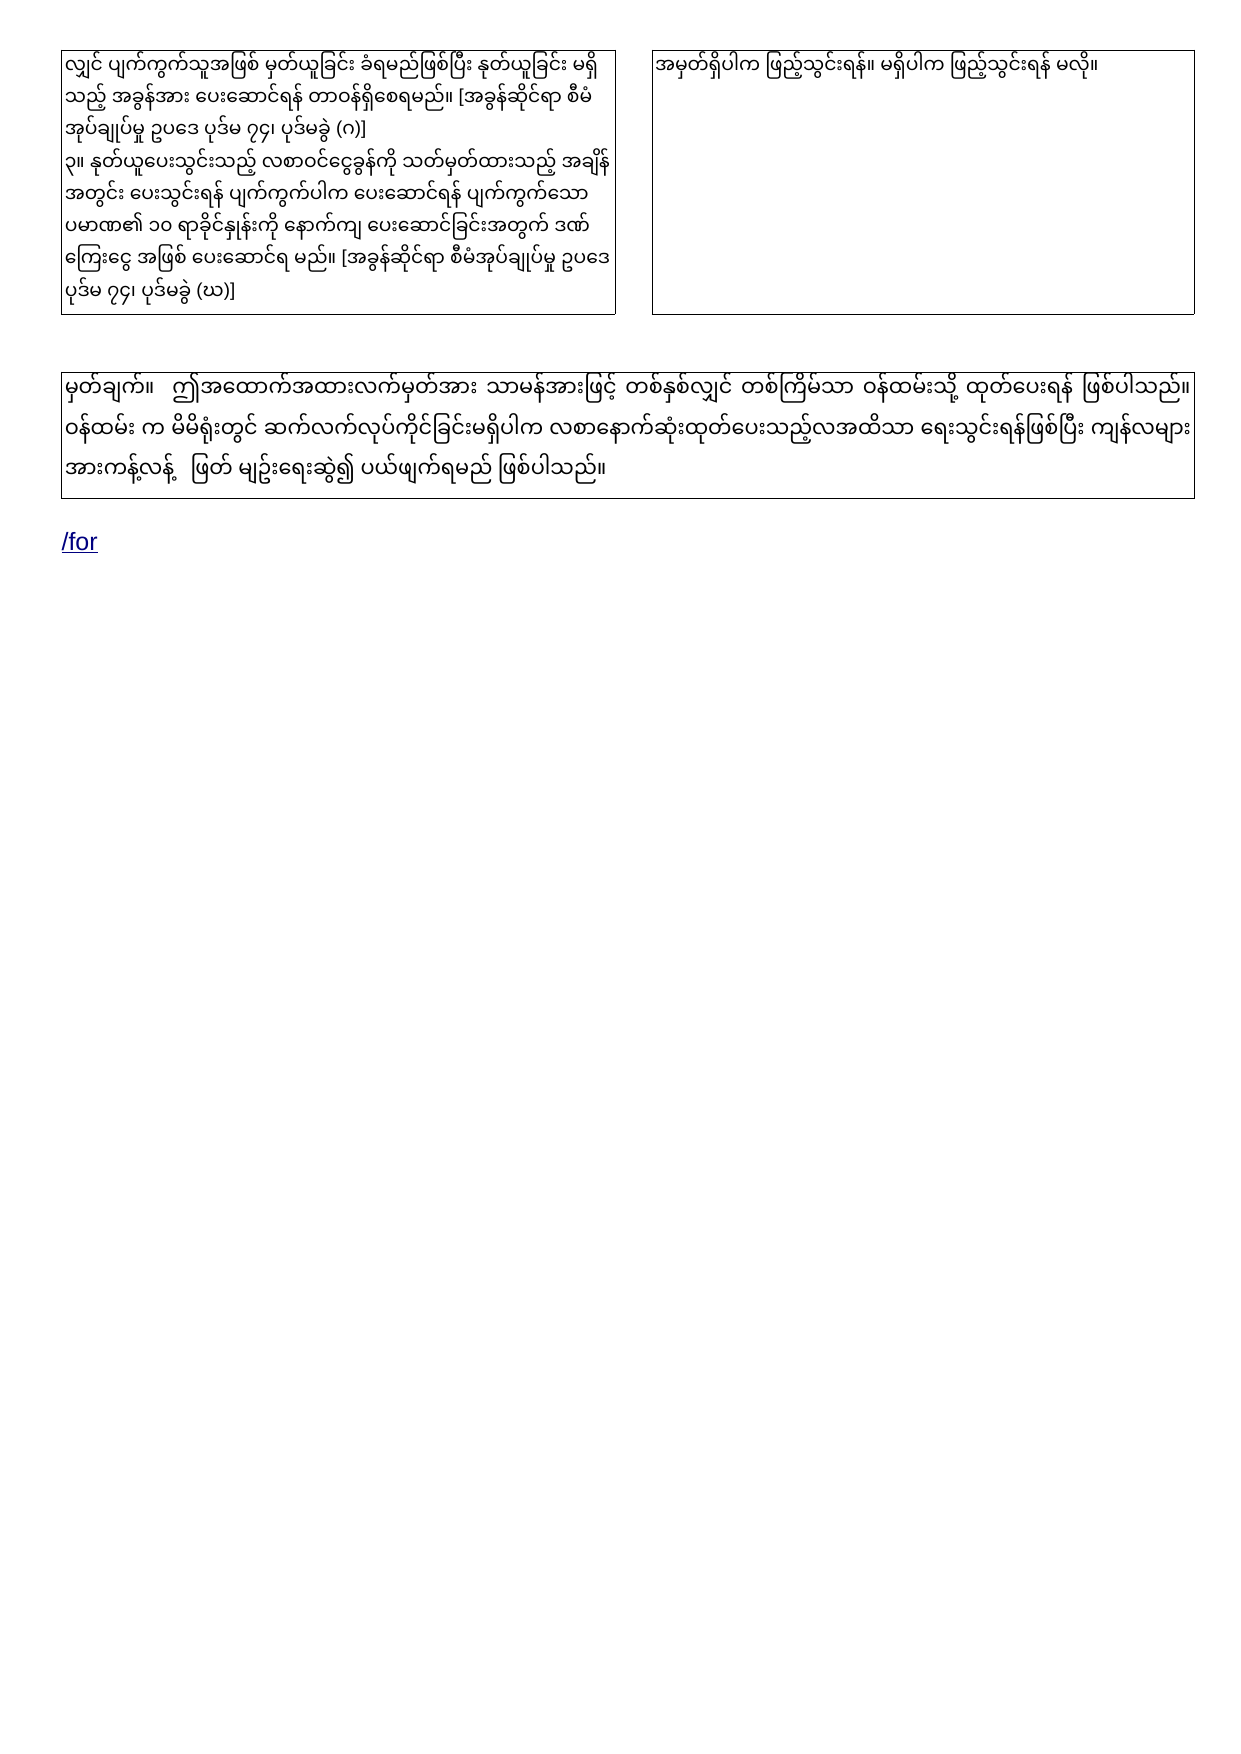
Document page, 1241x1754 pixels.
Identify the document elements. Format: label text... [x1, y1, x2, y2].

table_cell လျှင် ပျက်ကွက်သူအဖြစ် မှတ်ယူခြင်း ခံရမည်ဖြစ်ပြီး နုတ်ယူခြင်း မရှိသည့် အခွန်အား ပေးဆောင်ရန် တာဝန်ရှိစေရမည်။ [အခွန်ဆိုင်ရာ စီမံအုပ်ချုပ်မှု ဥပဒေ ပုဒ်မ ၇၄၊ ပုဒ်မခွဲ (ဂ)] ၃။ နုတ်ယူပေးသွင်းသည့် လစာဝင်‌ငွေခွန်ကို သတ်မှတ်ထားသည့် အချိန်အတွင်း ပေးသွင်းရန် ပျက်ကွက်ပါက ပေးဆောင်ရန် ပျက်ကွက်သော ပမာဏ၏ ၁၀ ရာခိုင်နှုန်းကို နောက်ကျ ပေးဆောင်ခြင်းအတွက် ဒဏ်ကြေးငွေ အဖြစ် ပေးဆောင်ရ မည်။ [အခွန်ဆိုင်ရာ စီမံအုပ်ချုပ်မှု ဥပဒေ ပုဒ်မ ၇၄၊ ပုဒ်မခွဲ (ဃ)] [62, 51, 615, 314]
table_cell [616, 50, 652, 314]
table_header မှတ်ချက်။ ဤအထောက်အထားလက်မှတ်အား သာမန်အားဖြင့် တစ်နှစ်လျှင် တစ်ကြိမ်သာ ဝန်ထမ်းသို့ ထုတ်‌ပေးရန် ဖြစ်ပါသည်။ ဝန်ထမ်း က မိမိရုံးတွင် ဆက်လက်လုပ်ကိုင်ခြင်းမရှိပါက လစာနောက်ဆုံးထုတ်ပေးသည့်လအထိသာ ရေးသွင်းရန်ဖြစ်ပြီး ကျန်လများအားကန့်လန့် ဖြတ် မျဥ်းရေးဆွဲ၍ ပယ်ဖျက်ရမည် ဖြစ်ပါသည်။ [62, 373, 1194, 498]
table_cell အမှတ်ရှိပါက ဖြည့်သွင်းရန်။ မရှိပါက ဖြည့်သွင်းရန် မလို။ [653, 51, 1194, 314]
text /for [61, 527, 1194, 556]
